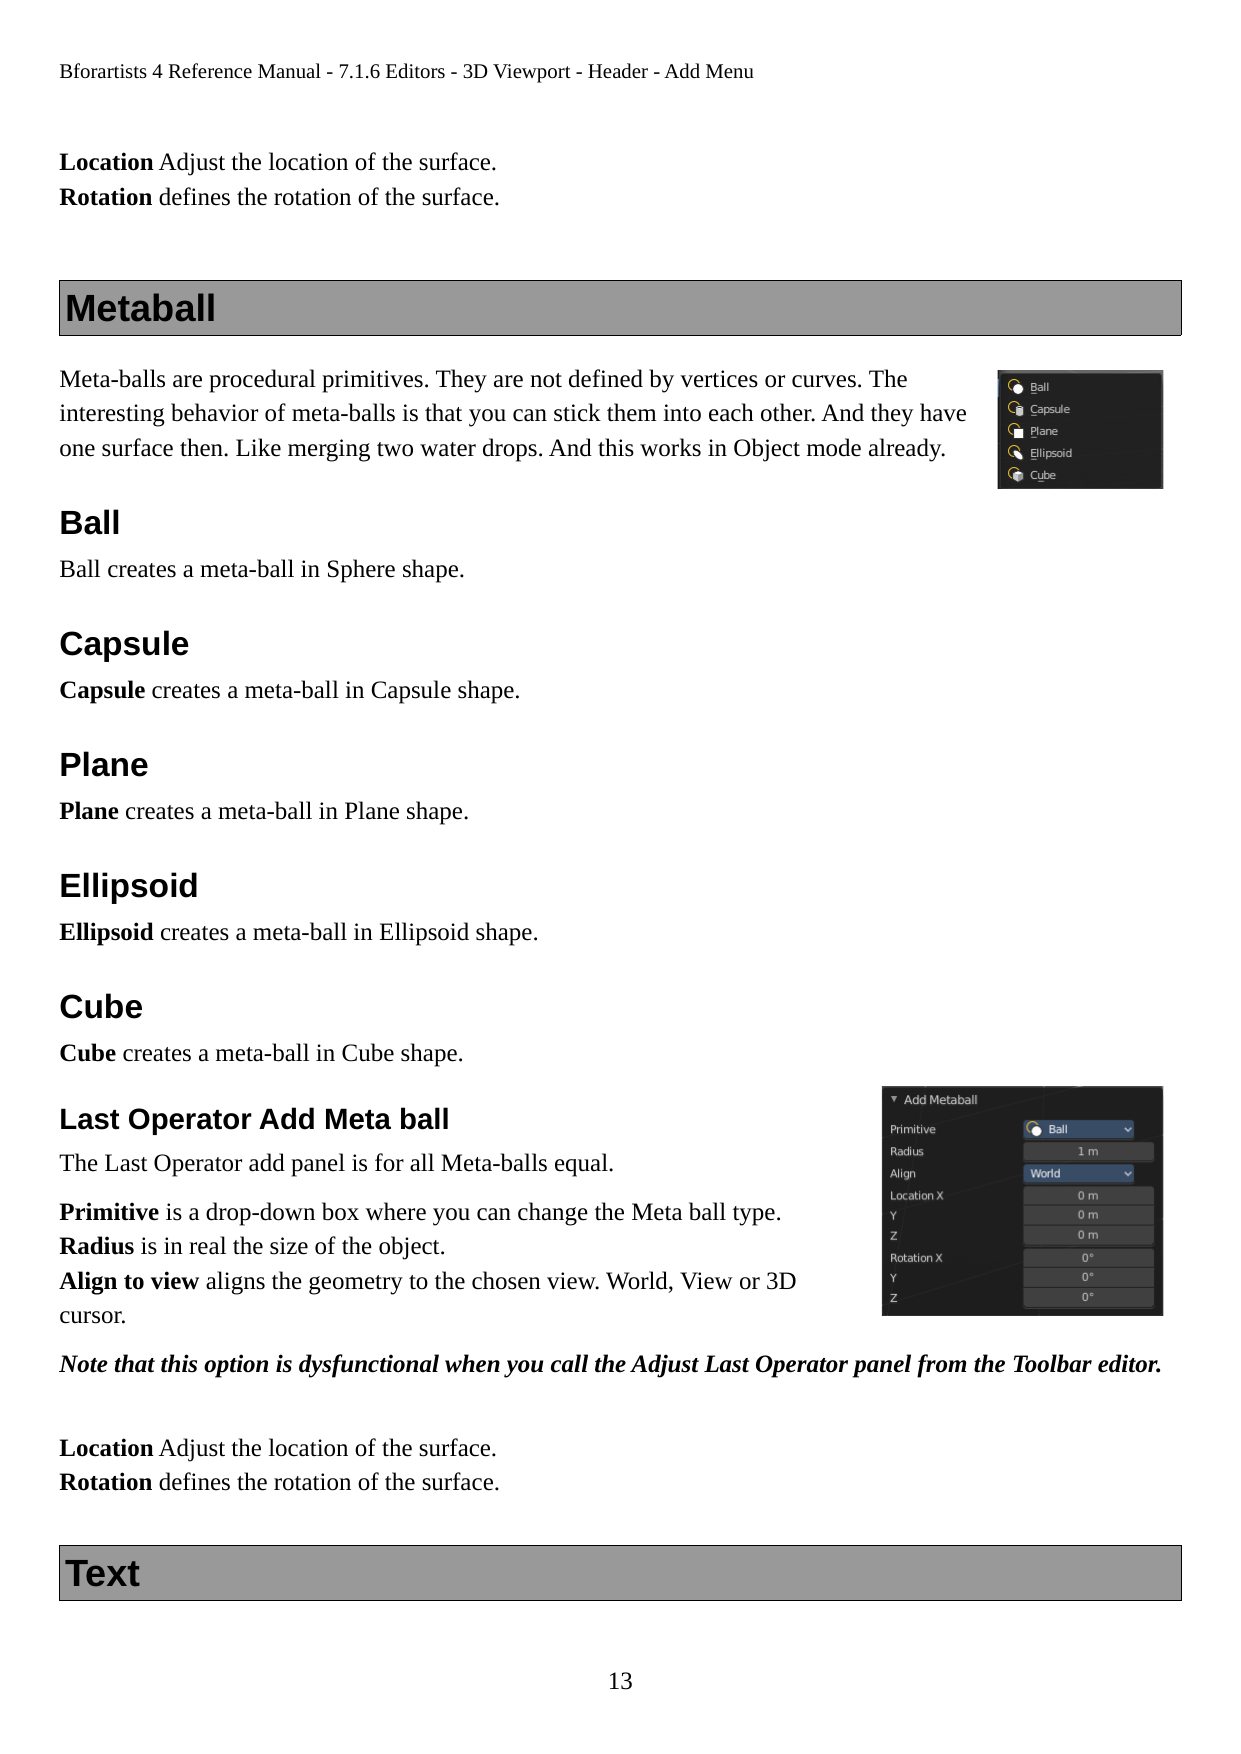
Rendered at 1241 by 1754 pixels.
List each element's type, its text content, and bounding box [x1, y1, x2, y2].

text Ball creates a meta-ball in Sphere shape. [59, 554, 1181, 582]
text Ellipsoid creates a meta-ball in Ellipsoid shape. [59, 917, 1181, 946]
text Location Adjust the location of the surface. Rotation defines the rotation of the surface. [59, 1398, 1181, 1496]
subtitle Plane [59, 745, 1181, 783]
picture [997, 370, 1164, 489]
subtitle Last Operator Add Meta ball [59, 1102, 881, 1135]
text Meta-balls are procedural primitives. They are not defined by vertices or curves. The interesting behavior of meta-balls is that you can stick them into each other. And they have one surface then. Like merging two water drops. And this works in Object mode already. [59, 364, 1181, 461]
subtitle Capsule [59, 624, 1181, 662]
text Cube creates a meta-ball in Cube shape. [59, 1038, 1181, 1067]
text Location Adjust the location of the surface. Rotation defines the rotation of the surface. [59, 113, 1181, 210]
table_header Text [60, 1546, 1181, 1600]
text Note that this option is dysfunctional when you call the Adjust Last Operator panel from the Toolbar editor. [59, 1349, 1181, 1378]
subtitle Ellipsoid [59, 866, 1181, 904]
text Plane creates a meta-ball in Plane shape. [59, 796, 1181, 824]
subtitle Ball [59, 503, 1181, 541]
table_header Metaball [60, 281, 1181, 335]
text The Last Operator add panel is for all Meta-balls equal. [59, 1148, 881, 1177]
text Primitive is a drop-down box where you can change the Meta ball type. Radius is in real the size of the object. Align to view aligns the geometry to the chosen view. World, View or 3D cursor. [59, 1197, 1181, 1329]
picture [881, 1086, 1164, 1316]
subtitle [1164, 1102, 1181, 1135]
subtitle Cube [59, 987, 1181, 1025]
text Capsule creates a meta-ball in Capsule shape. [59, 675, 1181, 703]
